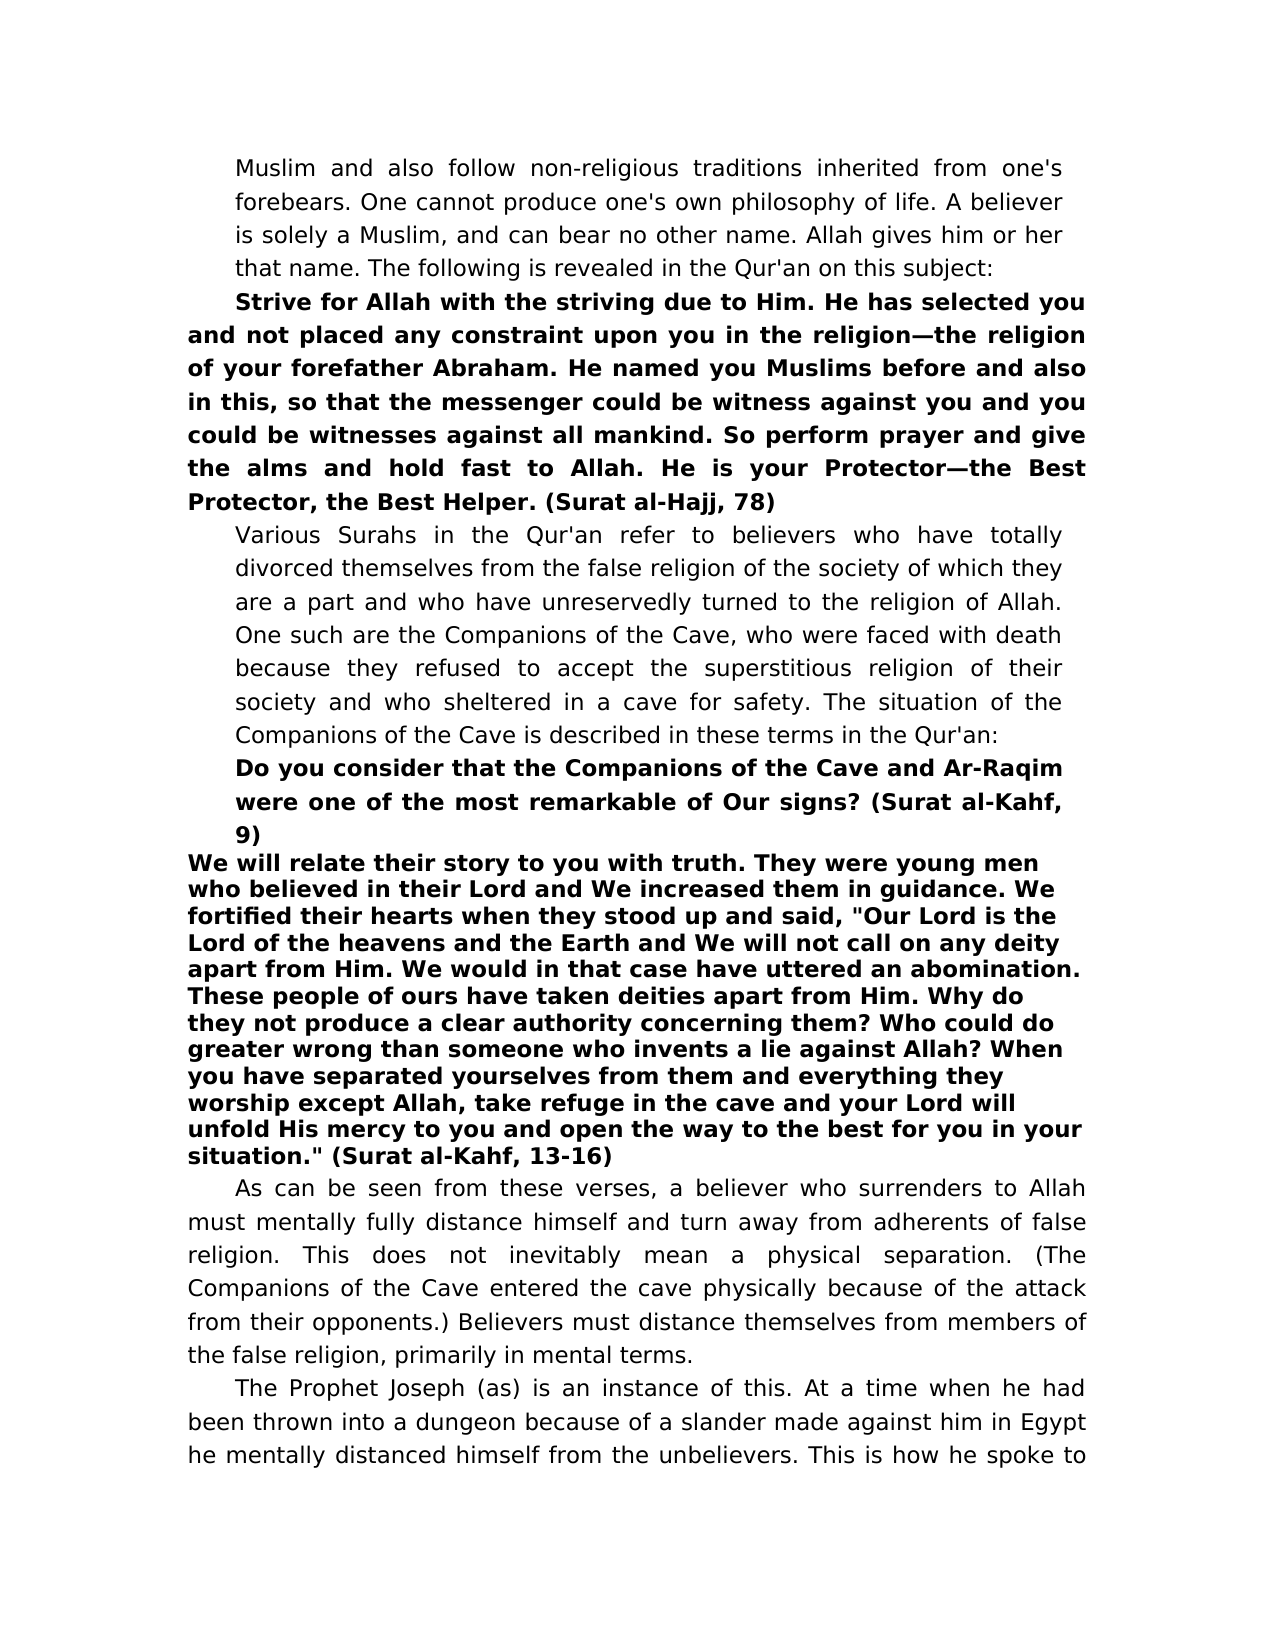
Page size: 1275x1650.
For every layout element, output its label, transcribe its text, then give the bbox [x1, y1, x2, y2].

text Muslim and also follow non-religious traditions inherited from one's forebears. One cannot produce one's own philosophy of life. A believer is solely a Muslim, and can bear no other name. Allah gives him or her that name. The following is revealed in the Qur'an on this subject: [235, 150, 1064, 283]
text Various Surahs in the Qur'an refer to believers who have totally divorced themselves from the false religion of the society of which they are a part and who have unreservedly turned to the religion of Allah. One such are the Companions of the Cave, who were faced with death because they refused to accept the superstitious religion of their society and who sheltered in a cave for safety. The situation of the Companions of the Cave is described in these terms in the Qur'an: [235, 517, 1064, 750]
text The Prophet Joseph (as) is an instance of this. At a time when he had been thrown into a dungeon because of a slander made against him in Egypt he mentally distanced himself from the unbelievers. This is how he spoke to [187, 1370, 1087, 1470]
text We will relate their story to you with truth. They were young men who believed in their Lord and We increased them in guidance. We fortified their hearts when they stood up and said, "Our Lord is the Lord of the heavens and the Earth and We will not call on any deity apart from Him. We would in that case have uttered an abomination. These people of ours have taken deities apart from Him. Why do they not produce a clear authority concerning them? Who could do greater wrong than someone who invents a lie against Allah? When you have separated yourselves from them and everything they worship except Allah, take refuge in the cave and your Lord will unfold His mercy to you and open the way to the best for you in your situation." (Surat al-Kahf, 13-16) [187, 850, 1087, 1170]
text Do you consider that the Companions of the Cave and Ar-Raqim were one of the most remarkable of Our signs? (Surat al-Kahf, 9) [235, 750, 1064, 850]
text Strive for Allah with the striving due to Him. He has selected you and not placed any constraint upon you in the religion—the religion of your forefather Abraham. He named you Muslims before and also in this, so that the messenger could be witness against you and you could be witnesses against all mankind. So perform prayer and give the alms and hold fast to Allah. He is your Protector—the Best Protector, the Best Helper. (Surat al-Hajj, 78) [187, 283, 1087, 517]
text As can be seen from these verses, a believer who surrenders to Allah must mentally fully distance himself and turn away from adherents of false religion. This does not inevitably mean a physical separation. (The Companions of the Cave entered the cave physically because of the attack from their opponents.) Believers must distance themselves from members of the false religion, primarily in mental terms. [187, 1170, 1087, 1370]
